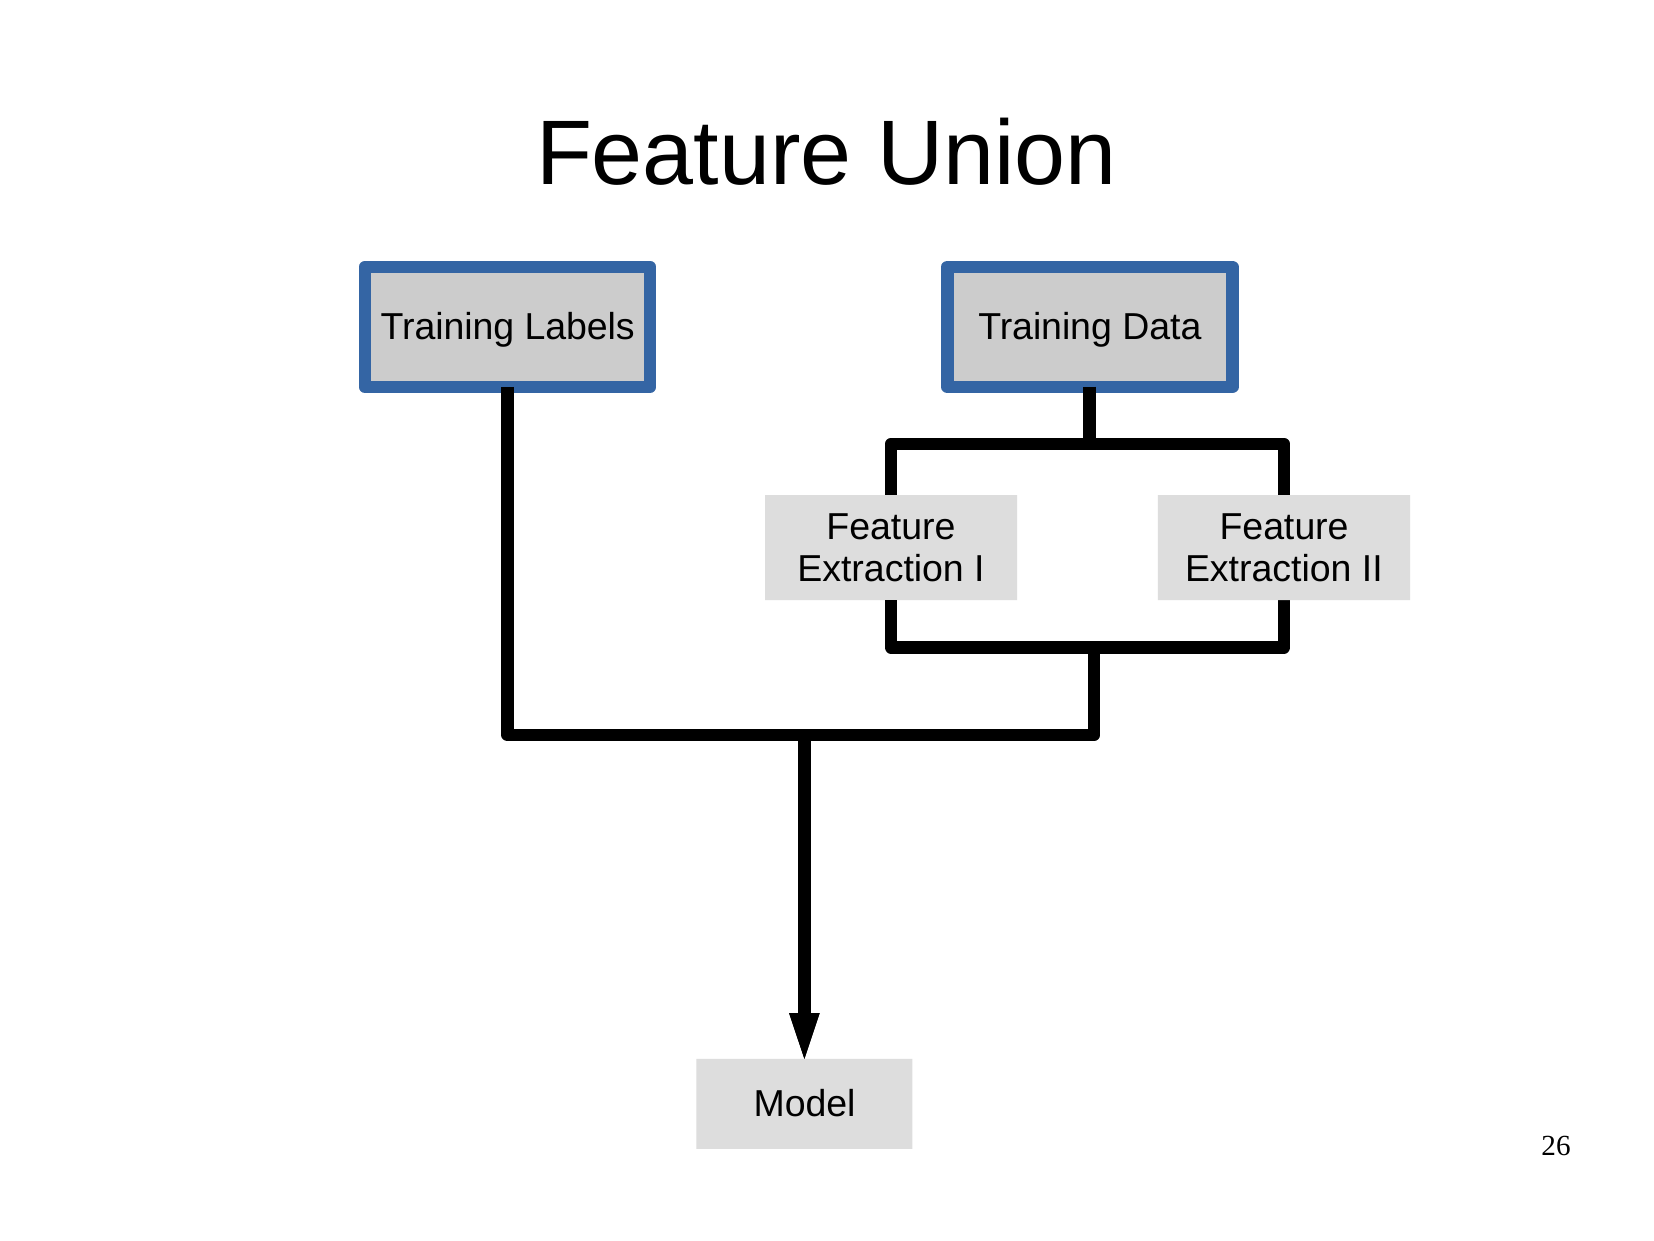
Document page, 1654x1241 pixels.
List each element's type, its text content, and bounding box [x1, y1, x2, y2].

text_box Model [696, 1058, 913, 1149]
title Feature Union [82, 49, 1571, 257]
text_box Feature Extraction I [765, 495, 1018, 601]
text_box Feature Extraction II [1157, 495, 1411, 601]
text_box Training Labels [365, 266, 651, 387]
text_box Training Data [947, 266, 1233, 387]
